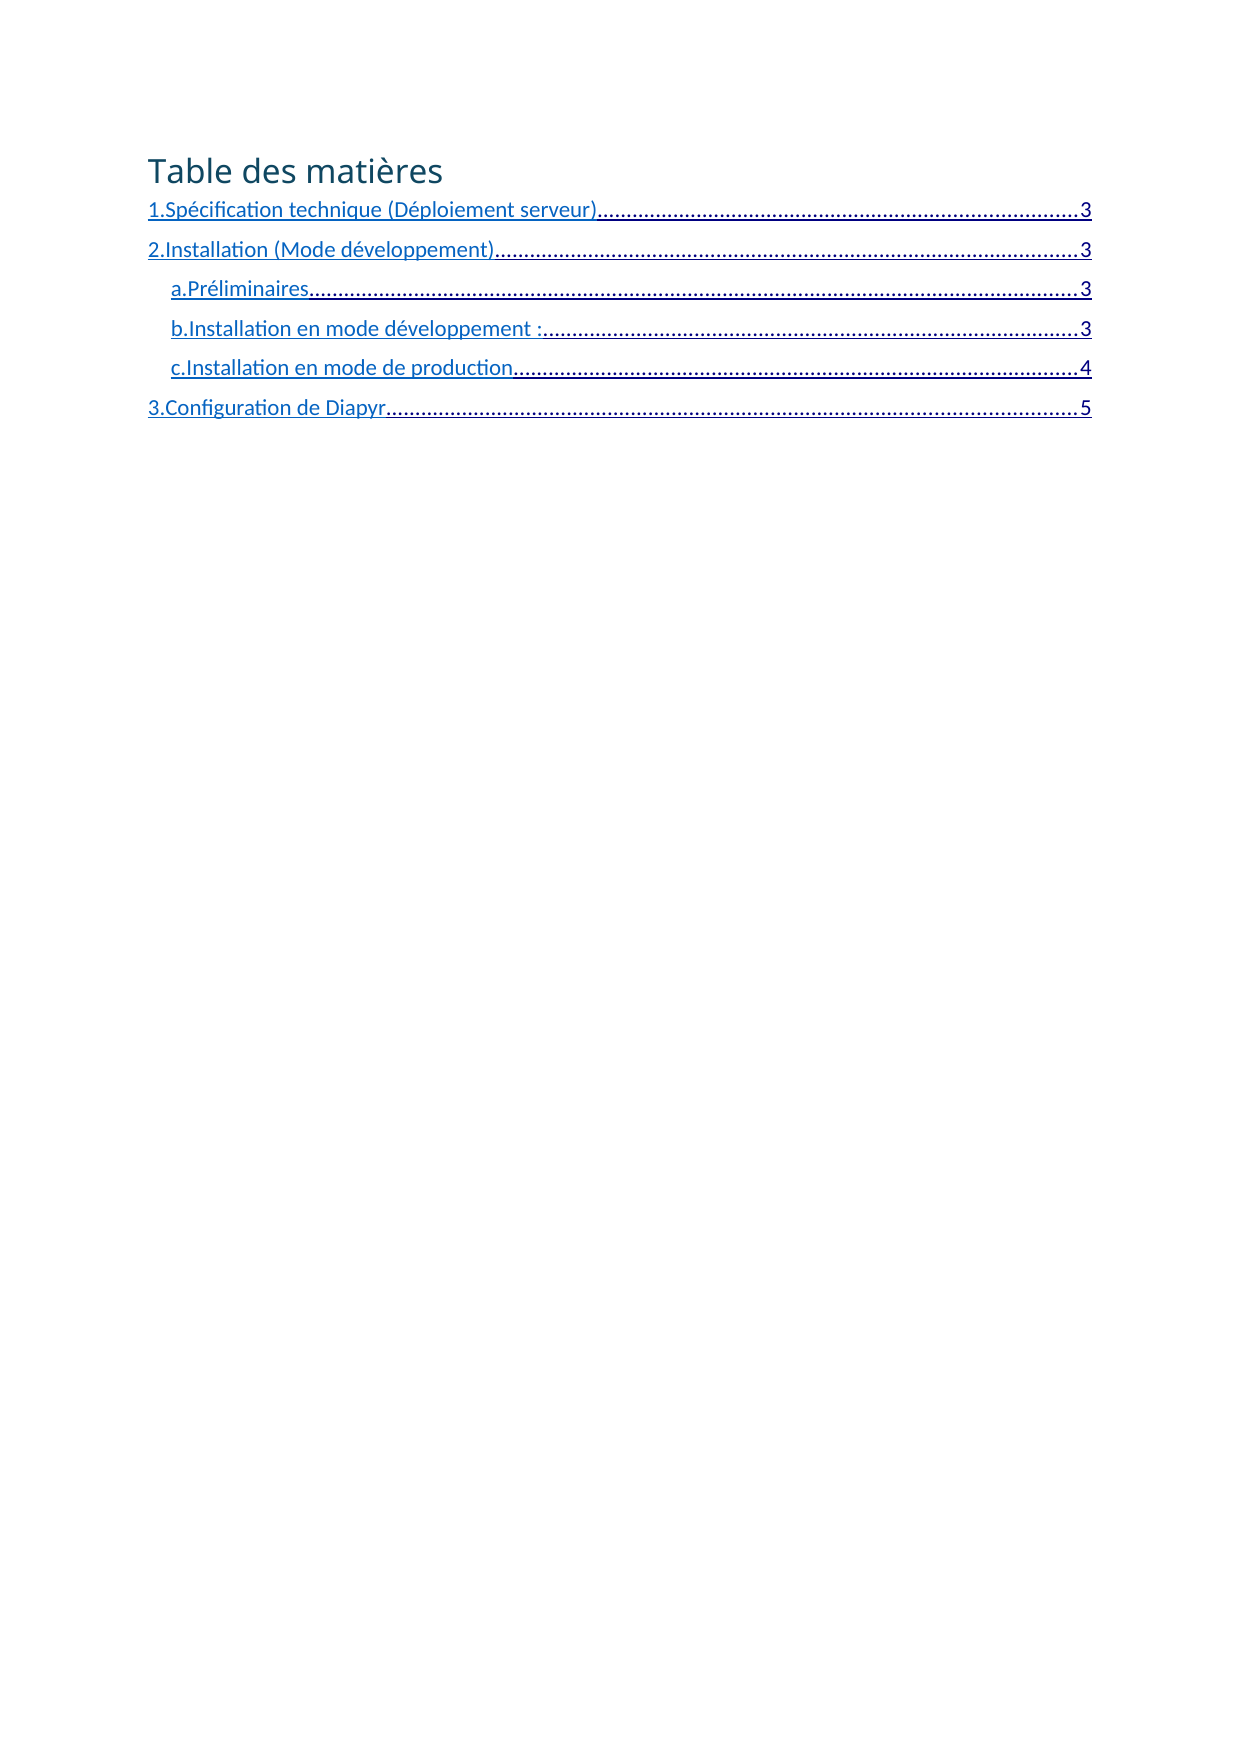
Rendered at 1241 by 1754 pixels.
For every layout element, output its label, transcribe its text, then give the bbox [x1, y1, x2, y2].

text 1. Spécification technique (Déploiement serveur) 3 [148, 195, 1093, 223]
text 3. Configuration de Diapyr 5 [148, 393, 1093, 421]
text a. Préliminaires 3 [171, 274, 1093, 302]
text c. Installation en mode de production 4 [171, 353, 1093, 381]
text b. Installation en mode développement : 3 [171, 314, 1093, 342]
text Table des matières [148, 148, 1093, 193]
text 2. Installation (Mode développement) 3 [148, 235, 1093, 263]
